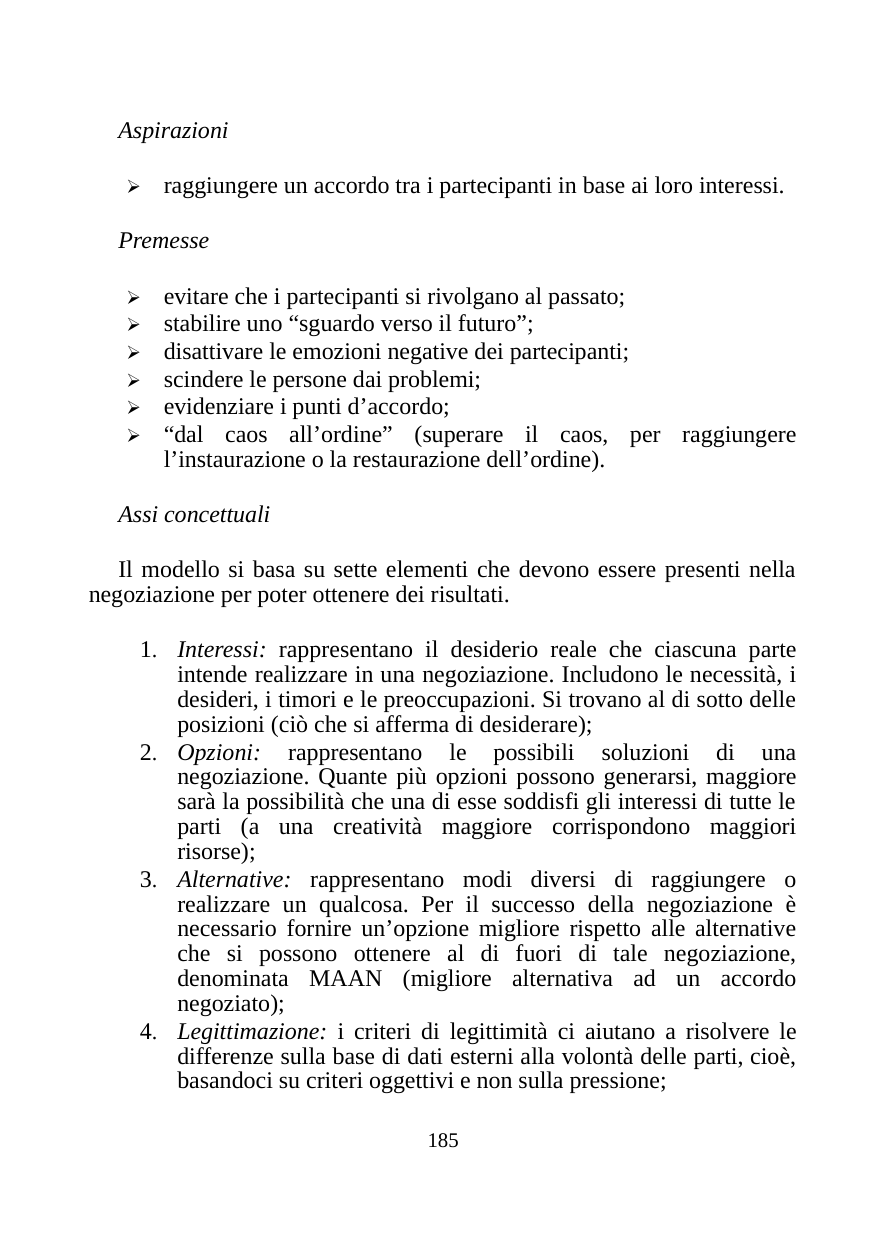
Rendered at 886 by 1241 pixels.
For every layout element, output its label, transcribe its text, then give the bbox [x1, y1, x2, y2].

text Il modello si basa su sette elementi che devono essere presenti nella negoziazione per poter ottenere dei risultati. [88, 555, 797, 608]
list evidenziare i punti d’accordo; [126, 392, 797, 420]
list “dal caos all’ordine” (superare il caos, per raggiungere l’instaurazione o la restaurazione dell’ordine). [126, 420, 797, 472]
list scindere le persone dai problemi; [126, 364, 797, 392]
list stabilire uno “sguardo verso il futuro”; [126, 309, 797, 337]
list Opzioni: rappresentano le possibili soluzioni di una negoziazione. Quante più opzioni possono generarsi, maggiore sarà la possibilità che una di esse soddisfi gli interessi di tutte le parti (a una creatività maggiore corrispondono maggiori risorse); [139, 737, 797, 865]
list Interessi: rappresentano il desiderio reale che ciascuna parte intende realizzare in una negoziazione. Includono le necessità, i desideri, i timori e le preoccupazioni. Si trovano al di sotto delle posizioni (ciò che si afferma di desiderare); [139, 635, 797, 737]
list raggiungere un accordo tra i partecipanti in base ai loro interessi. [126, 171, 797, 199]
text Aspirazioni [88, 116, 797, 144]
list disattivare le emozioni negative dei partecipanti; [126, 337, 797, 364]
list Alternative: rappresentano modi diversi di raggiungere o realizzare un qualcosa. Per il successo della negoziazione è necessario fornire un’opzione migliore rispetto alle alternative che si possono ottenere al di fuori di tale negoziazione, denominata MAAN (migliore alternativa ad un accordo negoziato); [139, 865, 797, 1017]
list evitare che i partecipanti si rivolgano al passato; [126, 282, 797, 309]
text Premesse [88, 227, 797, 254]
list Legittimazione: i criteri di legittimità ci aiutano a risolvere le differenze sulla base di dati esterni alla volontà delle parti, cioè, basandoci su criteri oggettivi e non sulla pressione; [139, 1017, 797, 1094]
text Assi concettuali [88, 500, 797, 527]
